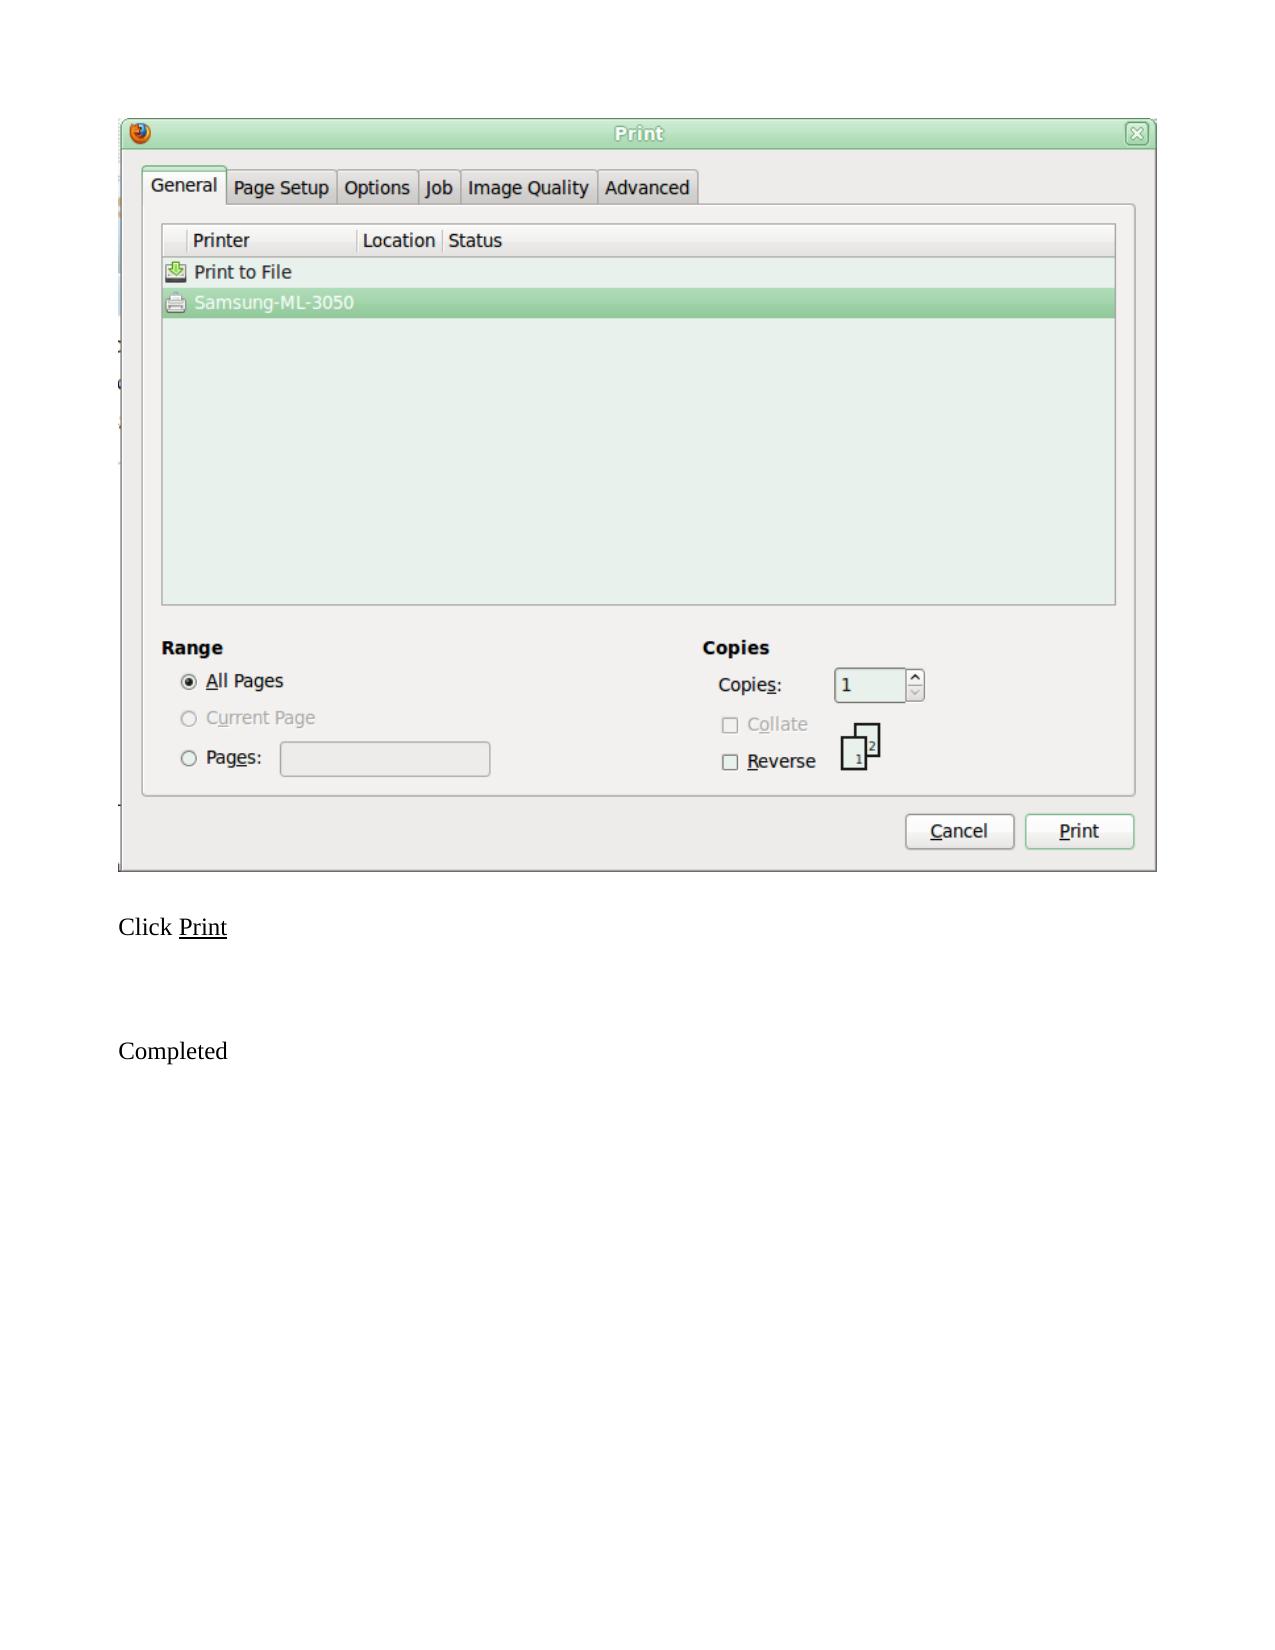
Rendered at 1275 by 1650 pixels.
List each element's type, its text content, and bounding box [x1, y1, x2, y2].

picture [118, 118, 1157, 872]
text Completed [118, 1036, 1157, 1065]
text Click Print [118, 912, 1157, 941]
